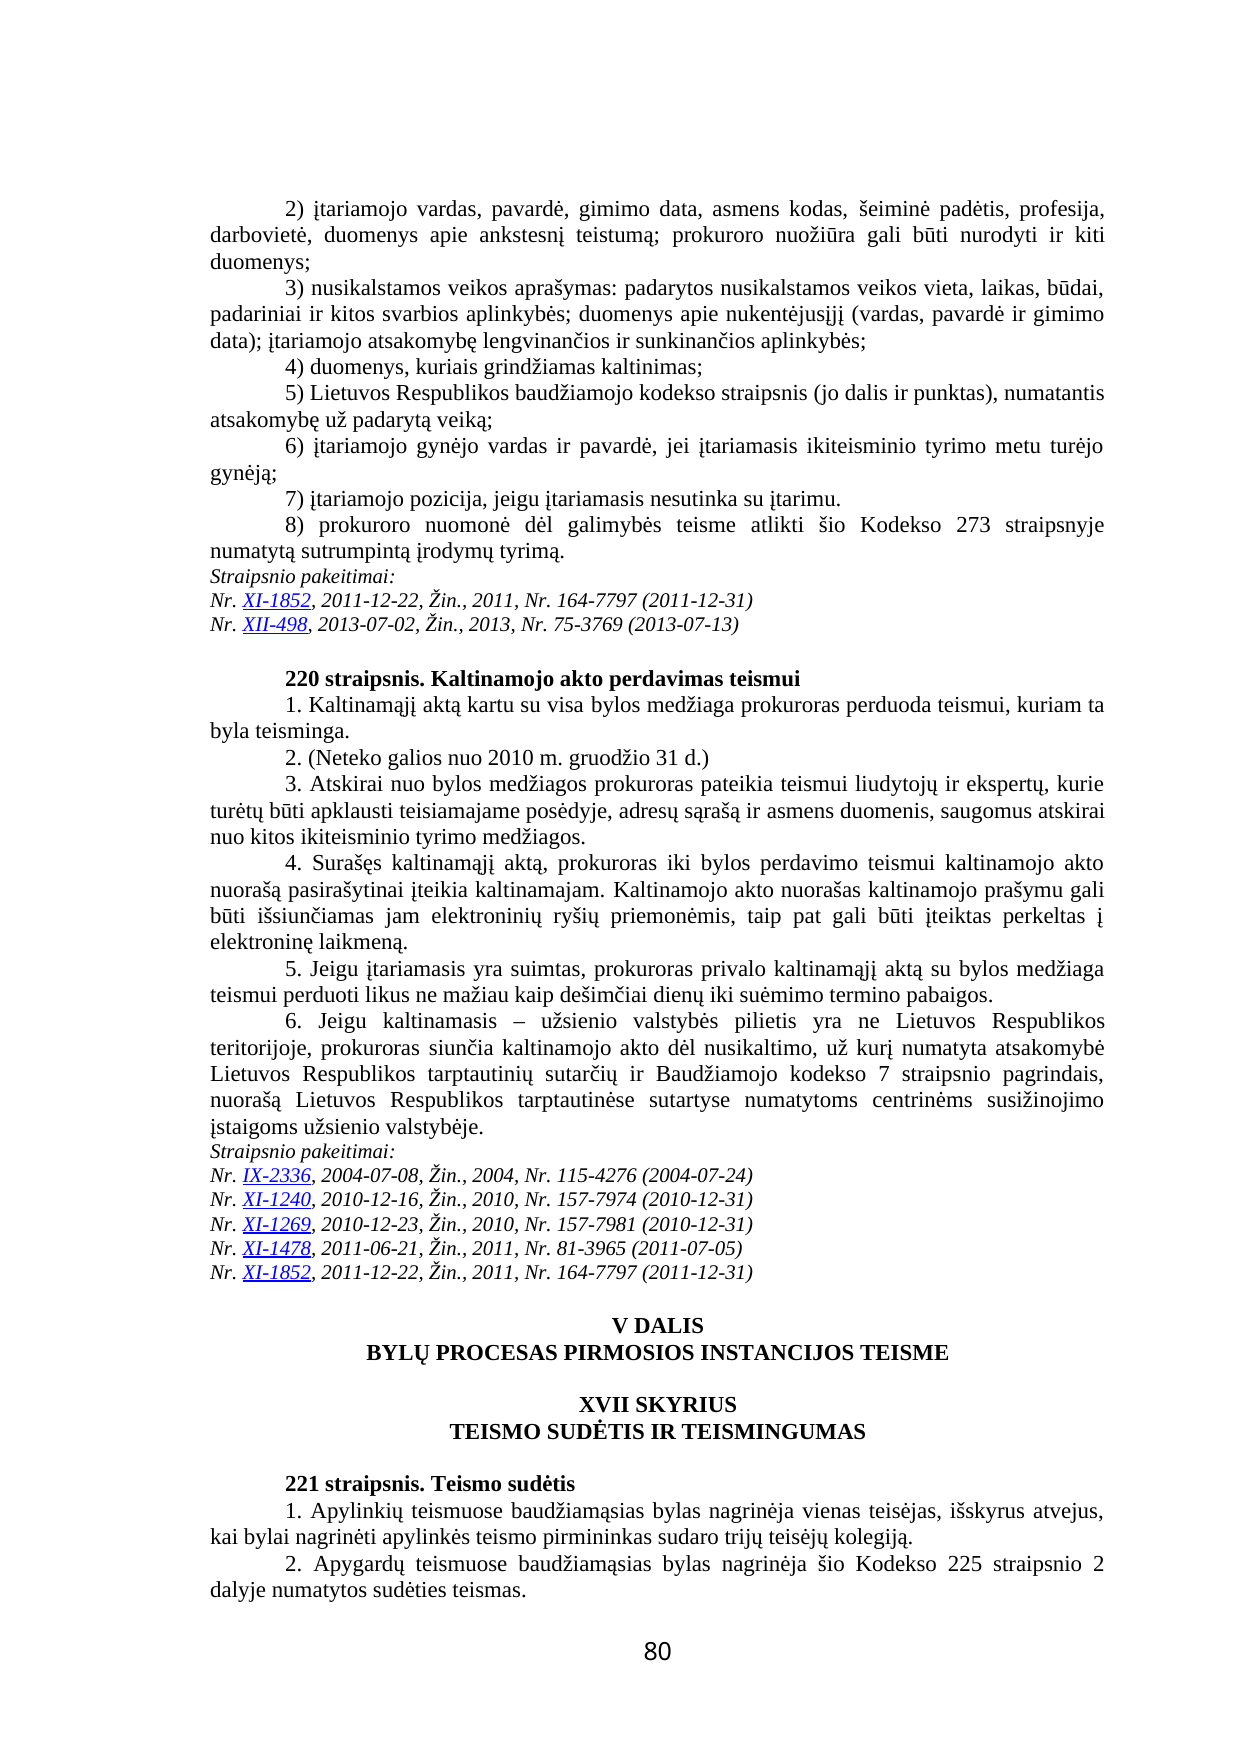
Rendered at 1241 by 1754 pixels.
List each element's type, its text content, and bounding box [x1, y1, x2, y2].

text Nr. IX-2336, 2004-07-08, Žin., 2004, Nr. 115-4276 (2004-07-24) [210, 1163, 1106, 1187]
text 4. Surašęs kaltinamąjį aktą, prokuroras iki bylos perdavimo teismui kaltinamojo akto nuorašą pasirašytinai įteikia kaltinamajam. Kaltinamojo akto nuorašas kaltinamojo prašymu gali būti išsiunčiamas jam elektroninių ryšių priemonėmis, taip pat gali būti įteiktas perkeltas į elektroninę laikmeną. [210, 849, 1106, 955]
text Nr. XI-1478, 2011-06-21, Žin., 2011, Nr. 81-3965 (2011-07-05) [210, 1236, 1106, 1259]
text 7) įtariamojo pozicija, jeigu įtariamasis nesutinka su įtarimu. [210, 485, 1106, 511]
text 5) Lietuvos Respublikos baudžiamojo kodekso straipsnis (jo dalis ir punktas), numatantis atsakomybę už padarytą veiką; [210, 379, 1106, 432]
subtitle V dalis [210, 1312, 1106, 1339]
text Bylų procesas pirmosios instancijos teisme [210, 1339, 1106, 1365]
text Teismo sudėtis ir teismingumas [210, 1418, 1106, 1444]
text 8) prokuroro nuomonė dėl galimybės teisme atlikti šio Kodekso 273 straipsnyje numatytą sutrumpintą įrodymų tyrimą. [210, 511, 1106, 564]
text 3) nusikalstamos veikos aprašymas: padarytos nusikalstamos veikos vieta, laikas, būdai, padariniai ir kitos svarbios aplinkybės; duomenys apie nukentėjusįjį (vardas, pavardė ir gimimo data); įtariamojo atsakomybę lengvinančios ir sunkinančios aplinkybės; [210, 274, 1106, 353]
text 221 straipsnis. Teismo sudėtis [210, 1471, 1106, 1497]
text 6) įtariamojo gynėjo vardas ir pavardė, jei įtariamasis ikiteisminio tyrimo metu turėjo gynėją; [210, 432, 1106, 485]
subtitle XVII skyrius [210, 1391, 1106, 1418]
text Nr. XI-1269, 2010-12-23, Žin., 2010, Nr. 157-7981 (2010-12-31) [210, 1211, 1106, 1236]
text 4) duomenys, kuriais grindžiamas kaltinimas; [210, 353, 1106, 379]
text 2) įtariamojo vardas, pavardė, gimimo data, asmens kodas, šeiminė padėtis, profesija, darbovietė, duomenys apie ankstesnį teistumą; prokuroro nuožiūra gali būti nurodyti ir kiti duomenys; [210, 195, 1106, 274]
text 6. Jeigu kaltinamasis – užsienio valstybės pilietis yra ne Lietuvos Respublikos teritorijoje, prokuroras siunčia kaltinamojo akto dėl nusikaltimo, už kurį numatyta atsakomybė Lietuvos Respublikos tarptautinių sutarčių ir Baudžiamojo kodekso 7 straipsnio pagrindais, nuorašą Lietuvos Respublikos tarptautinėse sutartyse numatytoms centrinėms susižinojimo įstaigoms užsienio valstybėje. [210, 1007, 1106, 1139]
text 1. Apylinkių teismuose baudžiamąsias bylas nagrinėja vienas teisėjas, išskyrus atvejus, kai bylai nagrinėti apylinkės teismo pirmininkas sudaro trijų teisėjų kolegiją. [210, 1497, 1106, 1549]
text Nr. XI-1852, 2011-12-22, Žin., 2011, Nr. 164-7797 (2011-12-31) [210, 1259, 1106, 1284]
text 220 straipsnis. Kaltinamojo akto perdavimas teismui [210, 665, 1106, 691]
text Nr. XI-1240, 2010-12-16, Žin., 2010, Nr. 157-7974 (2010-12-31) [210, 1187, 1106, 1211]
text 1. Kaltinamąjį aktą kartu su visa bylos medžiaga prokuroras perduoda teismui, kuriam ta byla teisminga. [210, 691, 1106, 744]
text Straipsnio pakeitimai: [210, 1139, 1106, 1163]
text Nr. XI-1852, 2011-12-22, Žin., 2011, Nr. 164-7797 (2011-12-31) [210, 588, 1106, 612]
text Straipsnio pakeitimai: [210, 564, 1106, 588]
text Nr. XII-498, 2013-07-02, Žin., 2013, Nr. 75-3769 (2013-07-13) [210, 612, 1106, 636]
text 2. (Neteko galios nuo 2010 m. gruodžio 31 d.) [210, 744, 1106, 770]
text 5. Jeigu įtariamasis yra suimtas, prokuroras privalo kaltinamąjį aktą su bylos medžiaga teismui perduoti likus ne mažiau kaip dešimčiai dienų iki suėmimo termino pabaigos. [210, 955, 1106, 1007]
text 2. Apygardų teismuose baudžiamąsias bylas nagrinėja šio Kodekso 225 straipsnio 2 dalyje numatytos sudėties teismas. [210, 1549, 1106, 1602]
text 3. Atskirai nuo bylos medžiagos prokuroras pateikia teismui liudytojų ir ekspertų, kurie turėtų būti apklausti teisiamajame posėdyje, adresų sąrašą ir asmens duomenis, saugomus atskirai nuo kitos ikiteisminio tyrimo medžiagos. [210, 770, 1106, 849]
